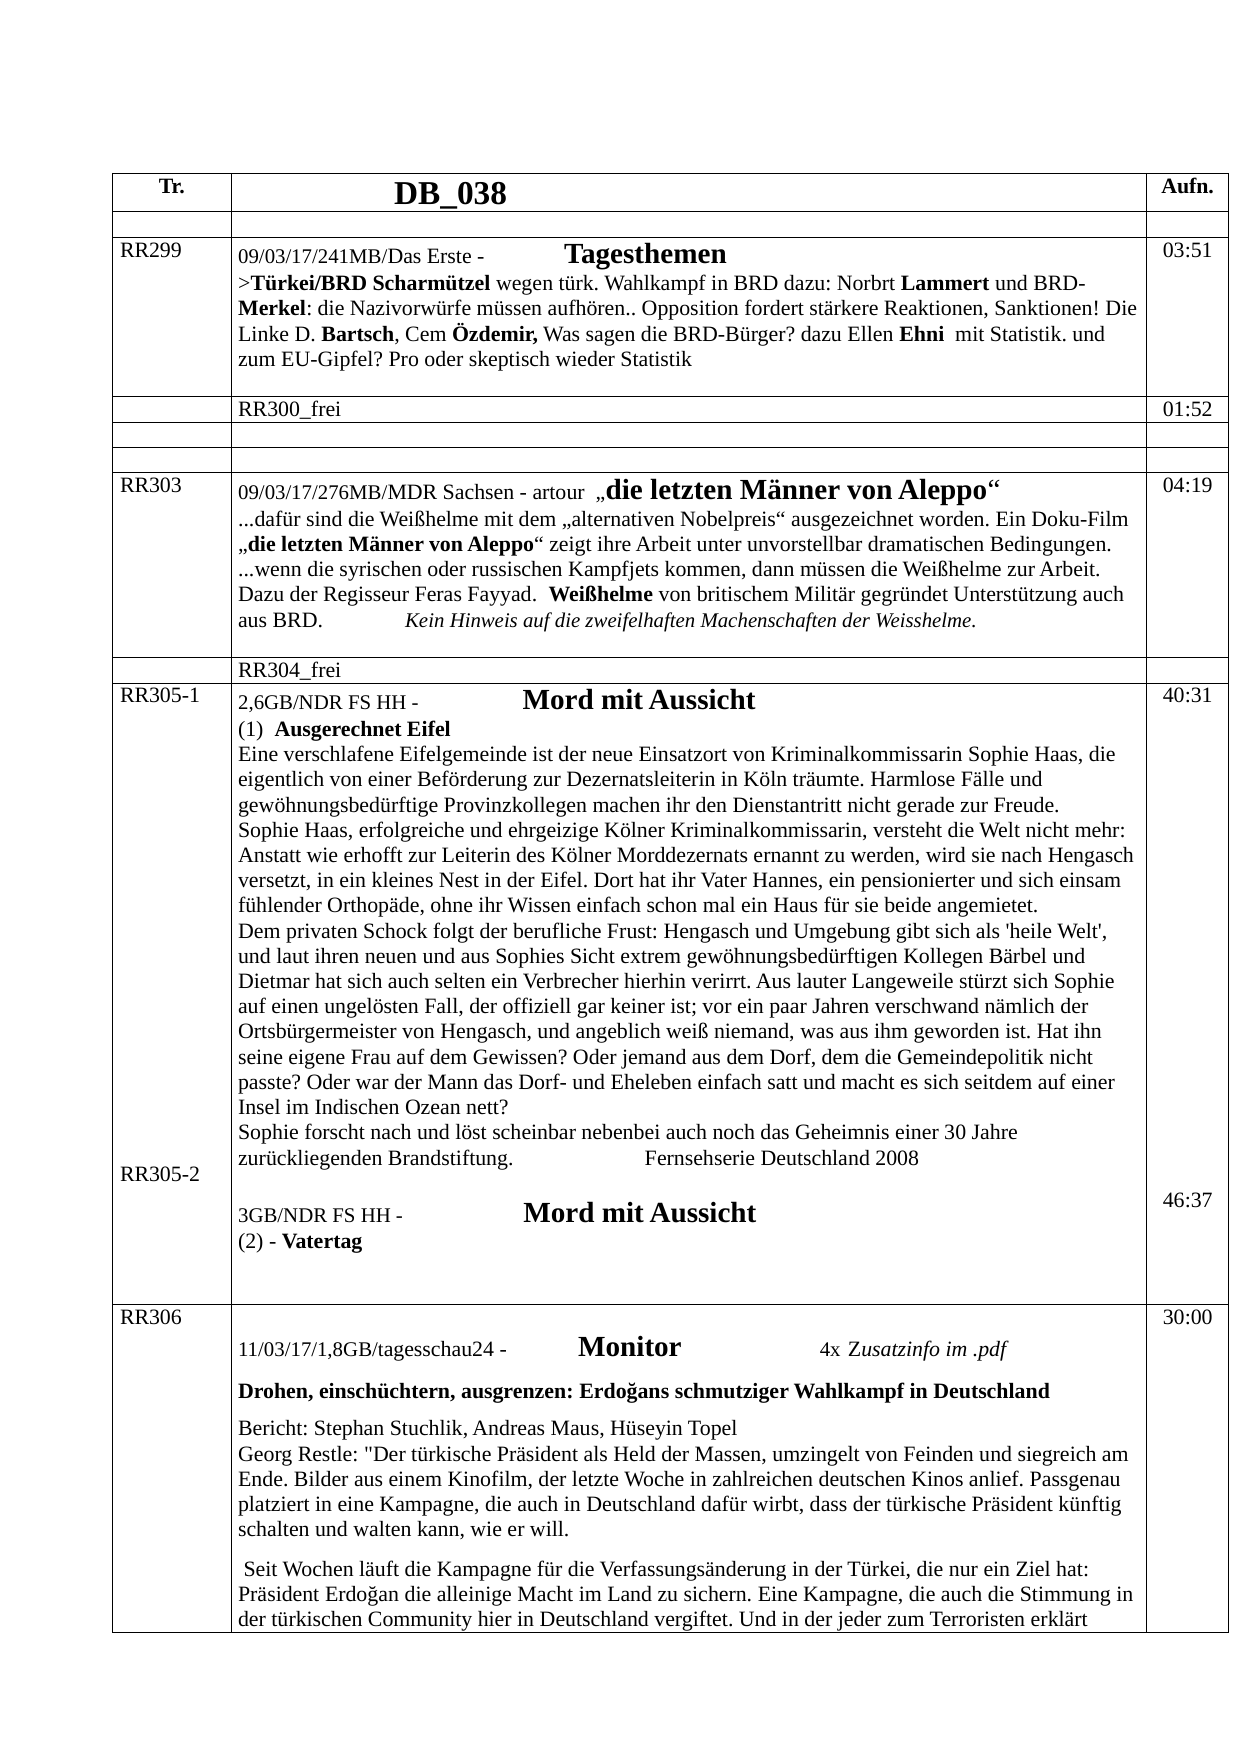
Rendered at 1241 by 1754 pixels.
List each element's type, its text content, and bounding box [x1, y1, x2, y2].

table_cell 2,6GB/NDR FS HH - Mord mit Aussicht (1) Ausgerechnet Eifel Eine verschlafene Eifelgemeinde ist der neue Einsatzort von Kriminalkommissarin Sophie Haas, die eigentlich von einer Beförderung zur Dezernatsleiterin in Köln träumte. Harmlose Fälle und gewöhnungsbedürftige Provinzkollegen machen ihr den Dienstantritt nicht gerade zur Freude. Sophie Haas, erfolgreiche und ehrgeizige Kölner Kriminalkommissarin, versteht die Welt nicht mehr: Anstatt wie erhofft zur Leiterin des Kölner Morddezernats ernannt zu werden, wird sie nach Hengasch versetzt, in ein kleines Nest in der Eifel. Dort hat ihr Vater Hannes, ein pensionierter und sich einsam fühlender Orthopäde, ohne ihr Wissen einfach schon mal ein Haus für sie beide angemietet. Dem privaten Schock folgt der berufliche Frust: Hengasch und Umgebung gibt sich als 'heile Welt', und laut ihren neuen und aus Sophies Sicht extrem gewöhnungsbedürftigen Kollegen Bärbel und Dietmar hat sich auch selten ein Verbrecher hierhin verirrt. Aus lauter Langeweile stürzt sich Sophie auf einen ungelösten Fall, der offiziell gar keiner ist; vor ein paar Jahren verschwand nämlich der Ortsbürgermeister von Hengasch, und angeblich weiß niemand, was aus ihm geworden ist. Hat ihn seine eigene Frau auf dem Gewissen? Oder jemand aus dem Dorf, dem die Gemeindepolitik nicht passte? Oder war der Mann das Dorf- und Eheleben einfach satt und macht es sich seitdem auf einer Insel im Indischen Ozean nett? Sophie forscht nach und löst scheinbar nebenbei auch noch das Geheimnis einer 30 Jahre zurückliegenden Brandstiftung. Fernsehserie Deutschland 2008 3GB/NDR FS HH - Mord mit Aussicht (2) - Vatertag [232, 684, 1146, 1304]
table_cell [1147, 448, 1228, 472]
table_cell RR306 [113, 1305, 231, 1632]
table_cell 09/03/17/241MB/Das Erste - Tagesthemen >Türkei/BRD Scharmützel wegen türk. Wahlkampf in BRD dazu: Norbrt Lammert und BRD-Merkel: die Nazivorwürfe müssen aufhören.. Opposition fordert stärkere Reaktionen, Sanktionen! Die Linke D. Bartsch, Cem Özdemir, Was sagen die BRD-Bürger? dazu Ellen Ehni mit Statistik. und zum EU-Gipfel? Pro oder skeptisch wieder Statistik [232, 238, 1146, 396]
table_cell [113, 212, 231, 237]
table_cell [1147, 658, 1228, 682]
table_cell [232, 423, 1146, 447]
table_cell [113, 448, 231, 472]
table_header DB_038 [232, 174, 1146, 211]
table_cell RR300_frei [232, 397, 1146, 422]
table_cell 40:31 46:37 [1147, 684, 1228, 1304]
table_cell [113, 397, 231, 422]
table_cell [113, 658, 231, 682]
table_cell RR304_frei [232, 658, 1146, 682]
table_cell [232, 212, 1146, 237]
table_cell RR305-1 RR305-2 [113, 684, 231, 1304]
table_cell 30:00 [1147, 1305, 1228, 1632]
table_cell 01:52 [1147, 397, 1228, 422]
table_header Aufn. [1147, 174, 1228, 211]
table_cell 03:51 [1147, 238, 1228, 396]
table_cell 11/03/17/1,8GB/tagesschau24 - Monitor 4x Zusatzinfo im .pdf Drohen, einschüchtern, ausgrenzen: Erdoğans schmutziger Wahlkampf in Deutschland Bericht: Stephan Stuchlik, Andreas Maus, Hüseyin Topel Georg Restle: "Der türkische Präsident als Held der Massen, umzingelt von Feinden und siegreich am Ende. Bilder aus einem Kinofilm, der letzte Woche in zahlreichen deutschen Kinos anlief. Passgenau platziert in eine Kampagne, die auch in Deutschland dafür wirbt, dass der türkische Präsident künftig schalten und walten kann, wie er will. Seit Wochen läuft die Kampagne für die Verfassungsänderung in der Türkei, die nur ein Ziel hat: Präsident Erdoğan die alleinige Macht im Land zu sichern. Eine Kampagne, die auch die Stimmung in der türkischen Community hier in Deutschland vergiftet. Und in der jeder zum Terroristen erklärt [232, 1305, 1146, 1632]
table_cell RR303 [113, 473, 231, 657]
table_header Tr. [113, 174, 231, 211]
table_cell RR299 [113, 238, 231, 396]
table_cell [1147, 423, 1228, 447]
table_cell 04:19 [1147, 473, 1228, 657]
table_cell [232, 448, 1146, 472]
table_cell [1147, 212, 1228, 237]
table_cell 09/03/17/276MB/MDR Sachsen - artour „die letzten Männer von Aleppo“ ...dafür sind die Weißhelme mit dem „alternativen Nobelpreis“ ausgezeichnet worden. Ein Doku-Film „die letzten Männer von Aleppo“ zeigt ihre Arbeit unter unvorstellbar dramatischen Bedingungen. ...wenn die syrischen oder russischen Kampfjets kommen, dann müssen die Weißhelme zur Arbeit. Dazu der Regisseur Feras Fayyad. Weißhelme von britischem Militär gegründet Unterstützung auch aus BRD. Kein Hinweis auf die zweifelhaften Machenschaften der Weisshelme. [232, 473, 1146, 657]
table_cell [113, 423, 231, 447]
